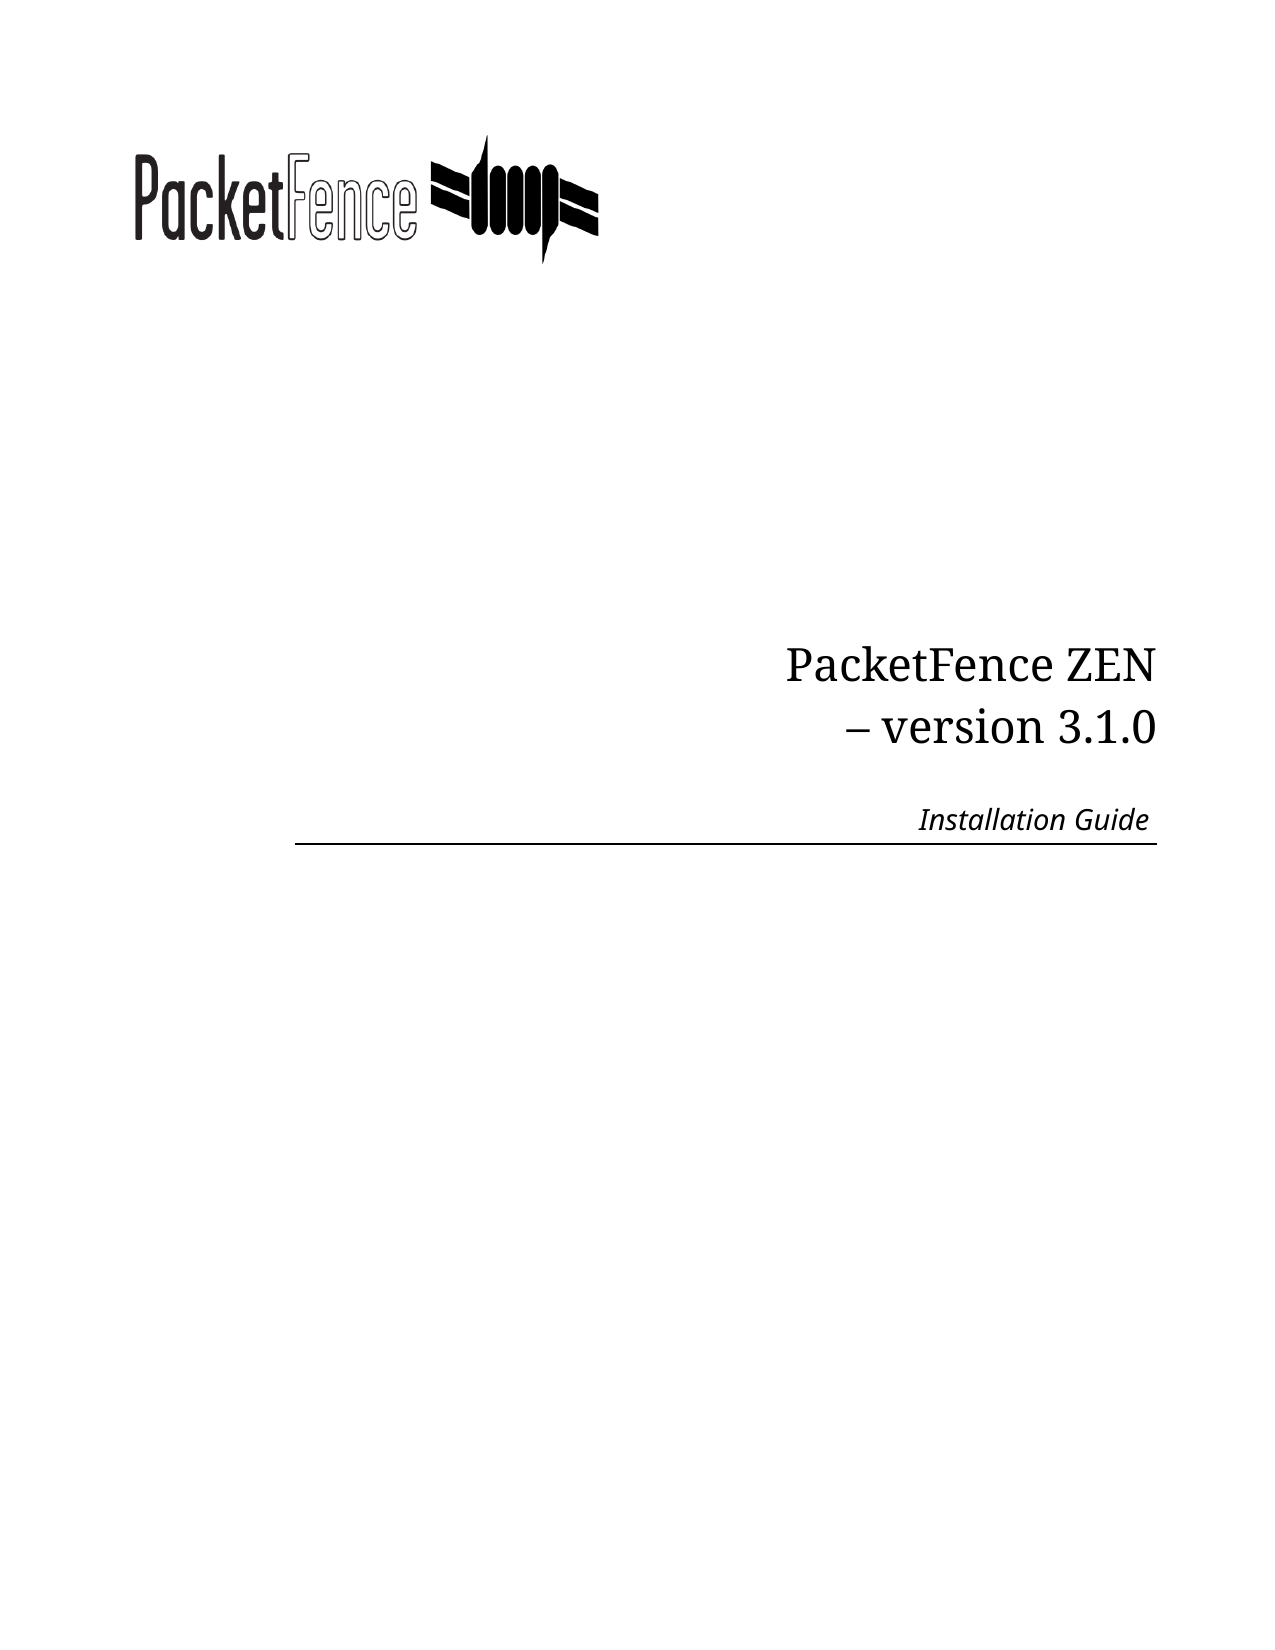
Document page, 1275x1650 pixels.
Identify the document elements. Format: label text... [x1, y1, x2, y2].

title PacketFence ZEN – version 3.1.0 [295, 632, 1157, 757]
picture [118, 118, 615, 281]
subtitle Installation Guide [295, 794, 1157, 843]
